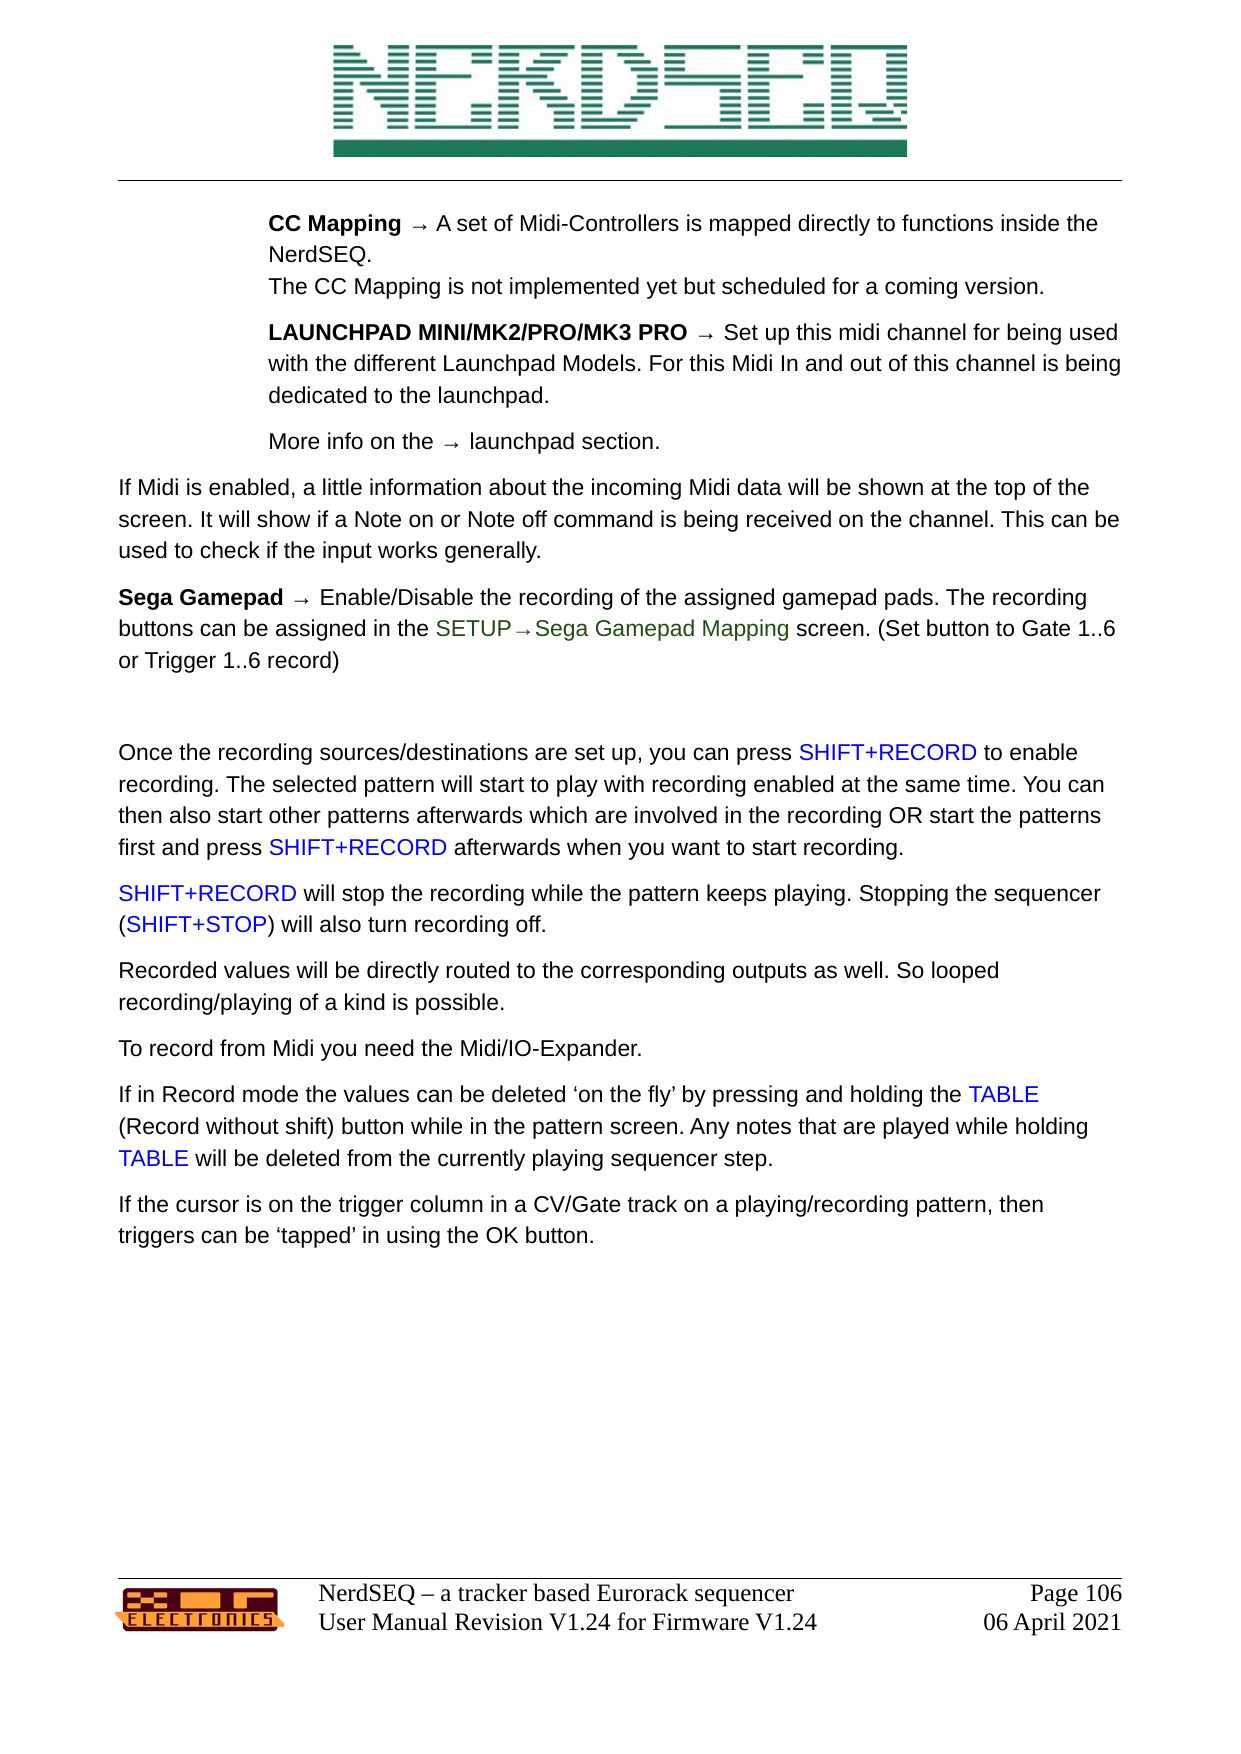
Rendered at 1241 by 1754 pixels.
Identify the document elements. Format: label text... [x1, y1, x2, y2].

text Once the recording sources/destinations are set up, you can press SHIFT+RECORD to enable recording. The selected pattern will start to play with recording enabled at the same time. You can then also start other patterns afterwards which are involved in the recording OR start the patterns first and press SHIFT+RECORD afterwards when you want to start recording. [118, 739, 1122, 860]
picture [333, 45, 908, 157]
text Sega Gamepad → Enable/Disable the recording of the assigned gamepad pads. The recording buttons can be assigned in the SETUP→Sega Gamepad Mapping screen. (Set button to Gate 1..6 or Trigger 1..6 record) [118, 583, 1122, 673]
text SHIFT+RECORD will stop the recording while the pattern keeps playing. Stopping the sequencer (SHIFT+STOP) will also turn recording off. [118, 880, 1122, 938]
text If the cursor is on the trigger column in a CV/Gate track on a playing/recording pattern, then triggers can be ‘tapped’ in using the OK button. [118, 1191, 1122, 1248]
text If Midi is enabled, a little information about the incoming Midi data will be shown at the top of the screen. It will show if a Note on or Note off command is being received on the channel. This can be used to check if the input works generally. [118, 474, 1122, 564]
text CC Mapping → A set of Midi-Controllers is mapped directly to functions inside the NerdSEQ. The CC Mapping is not implemented yet but scheduled for a coming version. [118, 209, 1122, 299]
text Recorded values will be directly routed to the corresponding outputs as well. So looped recording/playing of a kind is possible. [118, 957, 1122, 1015]
picture [115, 1584, 285, 1634]
text If in Record mode the values can be deleted ‘on the fly’ by pressing and holding the TABLE (Record without shift) button while in the pattern screen. Any notes that are played while holding TABLE will be deleted from the currently playing sequencer step. [118, 1081, 1122, 1171]
text More info on the → launchpad section. [118, 428, 1122, 454]
text LAUNCHPAD MINI/MK2/PRO/MK3 PRO → Set up this midi channel for being used with the different Launchpad Models. For this Midi In and out of this channel is being dedicated to the launchpad. [118, 319, 1122, 408]
text To record from Midi you need the Midi/IO-Expander. [118, 1035, 1122, 1062]
